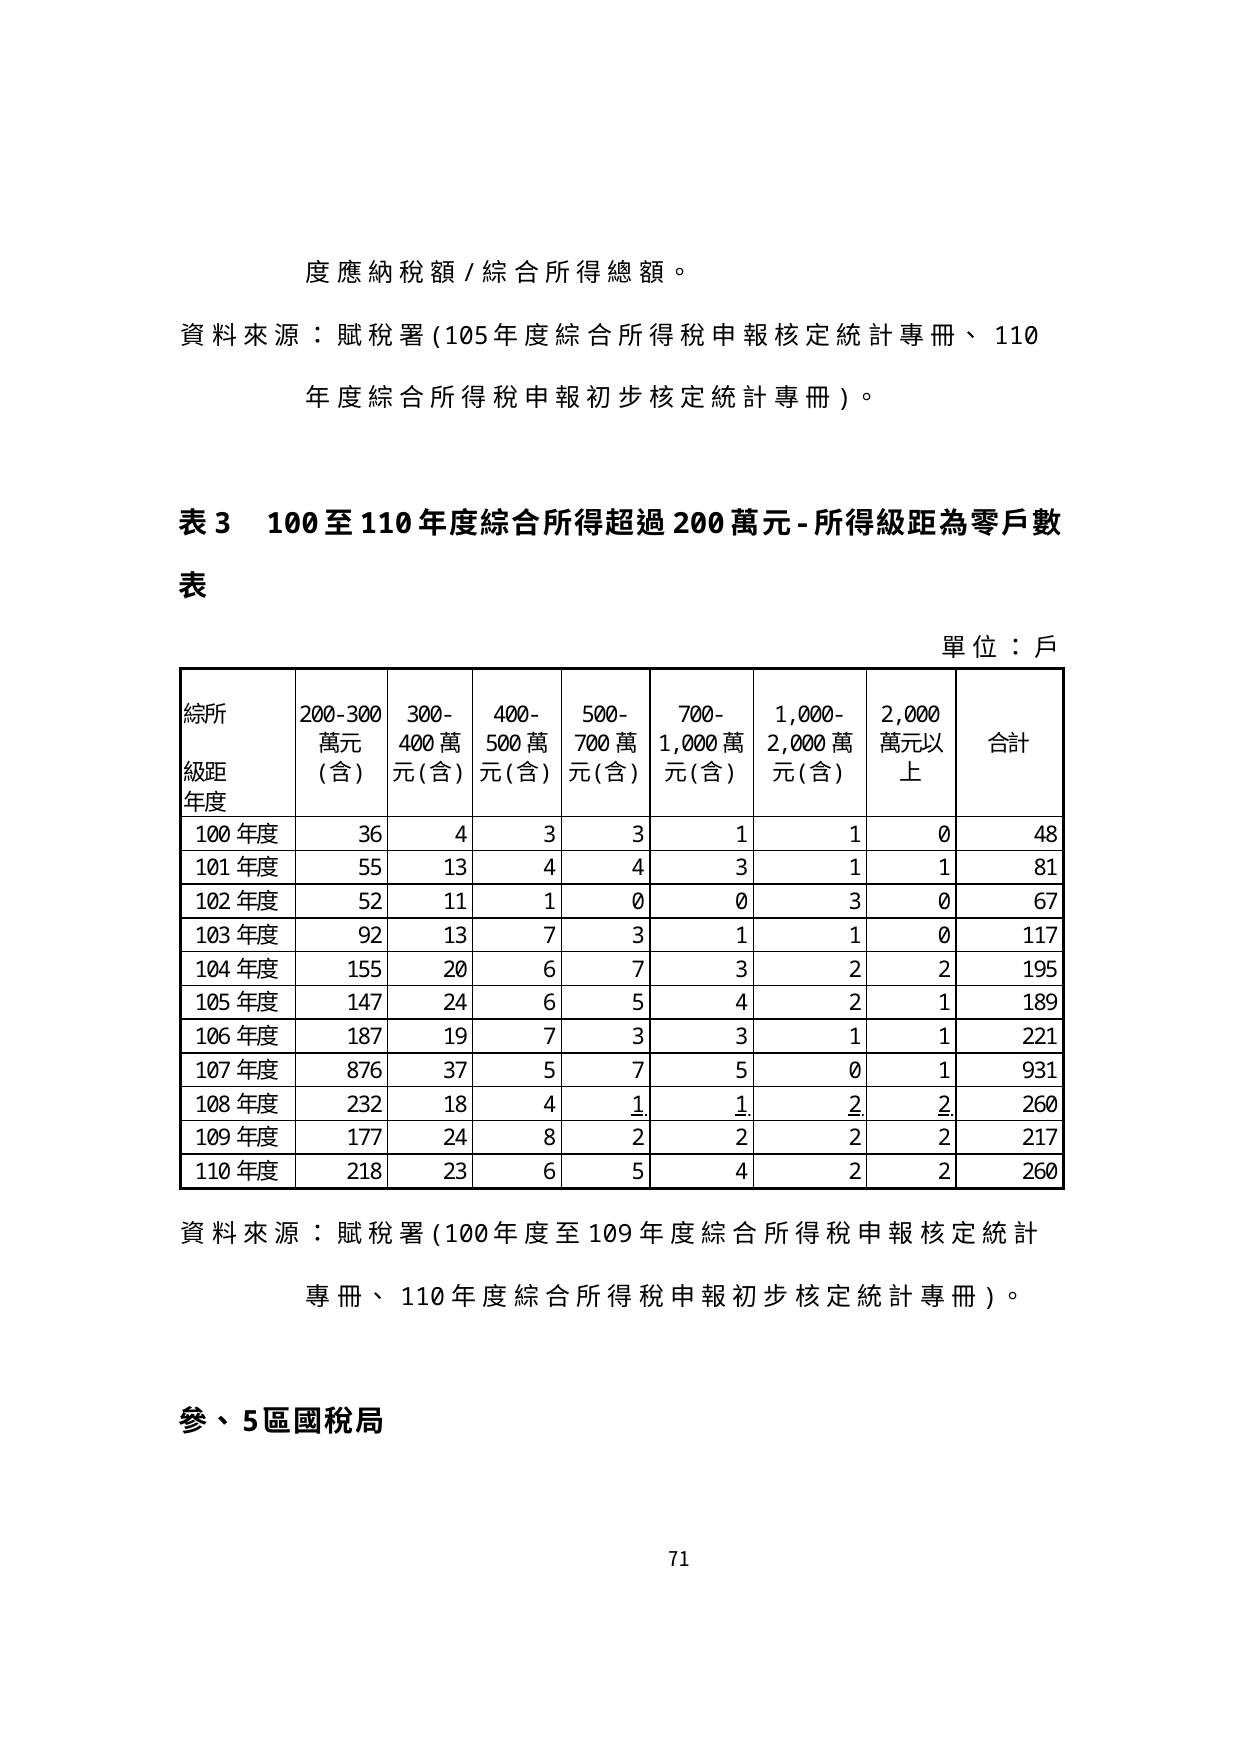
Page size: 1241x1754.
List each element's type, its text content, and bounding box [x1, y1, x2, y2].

table_cell 0 [867, 919, 955, 951]
table_cell 104年度 [182, 952, 295, 984]
table_header 400-500萬元(含) [473, 670, 561, 816]
text 度應納稅額/綜合所得總額。 [177, 229, 1063, 292]
table_cell 6 [473, 952, 561, 984]
table_cell 2 [651, 1121, 753, 1153]
text 參、5區國稅局 [177, 1378, 1063, 1440]
table_cell 217 [957, 1121, 1062, 1153]
table_cell 221 [957, 1020, 1062, 1052]
table_cell 108年度 [182, 1087, 295, 1119]
table_cell 1 [867, 1020, 955, 1052]
table_cell 3 [473, 817, 561, 849]
table_cell 2 [754, 1087, 866, 1119]
table_cell 11 [388, 885, 472, 917]
table_cell 24 [388, 986, 472, 1018]
table_cell 2 [754, 986, 866, 1018]
table_header 500-700萬元(含) [562, 670, 649, 816]
table_cell 2 [867, 1087, 955, 1119]
table_cell 107年度 [182, 1054, 295, 1086]
table_cell 4 [562, 851, 649, 883]
table_cell 1 [651, 1087, 753, 1119]
table_cell 37 [388, 1054, 472, 1086]
table_cell 155 [296, 952, 387, 984]
table_cell 260 [957, 1087, 1062, 1119]
table_cell 20 [388, 952, 472, 984]
table_cell 13 [388, 919, 472, 951]
table_cell 7 [562, 952, 649, 984]
table_cell 2 [754, 1121, 866, 1153]
table_cell 195 [957, 952, 1062, 984]
table_cell 100年度 [182, 817, 295, 849]
table_cell 2 [867, 952, 955, 984]
table_header 700-1,000萬元(含) [651, 670, 753, 816]
table_cell 3 [562, 817, 649, 849]
table_cell 1 [754, 919, 866, 951]
table_header 2,000萬元以上 [867, 670, 955, 816]
table_cell 4 [651, 986, 753, 1018]
table_cell 1 [651, 919, 753, 951]
table_cell 5 [562, 1155, 649, 1187]
table_cell 13 [388, 851, 472, 883]
table_cell 1 [867, 1054, 955, 1086]
table_cell 260 [957, 1155, 1062, 1187]
table_cell 103年度 [182, 919, 295, 951]
table_cell 1 [651, 817, 753, 849]
table_cell 55 [296, 851, 387, 883]
table_cell 3 [754, 885, 866, 917]
table_cell 2 [867, 1121, 955, 1153]
table_cell 5 [562, 986, 649, 1018]
table_header 合計 [957, 670, 1062, 816]
table_cell 187 [296, 1020, 387, 1052]
table_cell 36 [296, 817, 387, 849]
table_cell 3 [651, 952, 753, 984]
table_cell 3 [562, 919, 649, 951]
table_cell 4 [388, 817, 472, 849]
table_cell 6 [473, 986, 561, 1018]
table_cell 19 [388, 1020, 472, 1052]
table_cell 2 [754, 952, 866, 984]
table_cell 109年度 [182, 1121, 295, 1153]
table_cell 0 [562, 885, 649, 917]
table_cell 52 [296, 885, 387, 917]
table_cell 106年度 [182, 1020, 295, 1052]
table_cell 0 [867, 817, 955, 849]
table_cell 105年度 [182, 986, 295, 1018]
table_cell 8 [473, 1121, 561, 1153]
text 單位：戶 [177, 604, 1063, 667]
table_cell 81 [957, 851, 1062, 883]
table_cell 1 [867, 851, 955, 883]
table_cell 3 [651, 851, 753, 883]
table_cell 110年度 [182, 1155, 295, 1187]
table_cell 7 [562, 1054, 649, 1086]
table_header 1,000-2,000萬元(含) [754, 670, 866, 816]
table_cell 23 [388, 1155, 472, 1187]
table_cell 4 [473, 851, 561, 883]
table_cell 147 [296, 986, 387, 1018]
text 資料來源：賦稅署(100年度至109年度綜合所得稅申報核定統計專冊、110年度綜合所得稅申報初步核定統計專冊)。 [177, 1190, 1063, 1315]
table_cell 1 [473, 885, 561, 917]
table_cell 2 [754, 1155, 866, 1187]
table_cell 7 [473, 1020, 561, 1052]
table_cell 1 [562, 1087, 649, 1119]
table_cell 3 [562, 1020, 649, 1052]
table_cell 48 [957, 817, 1062, 849]
table_cell 1 [754, 817, 866, 849]
table_cell 67 [957, 885, 1062, 917]
table_cell 92 [296, 919, 387, 951]
table_cell 24 [388, 1121, 472, 1153]
text 表3 100至110年度綜合所得超過200萬元-所得級距為零戶數表 [177, 479, 1063, 604]
table_cell 0 [867, 885, 955, 917]
table_cell 4 [473, 1087, 561, 1119]
table_cell 18 [388, 1087, 472, 1119]
table_cell 1 [754, 1020, 866, 1052]
table_header 200-300萬元(含) [296, 670, 387, 816]
table_cell 931 [957, 1054, 1062, 1086]
table_cell 3 [651, 1020, 753, 1052]
table_cell 4 [651, 1155, 753, 1187]
table_cell 876 [296, 1054, 387, 1086]
table_cell 177 [296, 1121, 387, 1153]
table_cell 102年度 [182, 885, 295, 917]
table_header 300-400萬元(含) [388, 670, 472, 816]
table_cell 0 [754, 1054, 866, 1086]
table_cell 5 [473, 1054, 561, 1086]
table_cell 1 [754, 851, 866, 883]
table_cell 2 [562, 1121, 649, 1153]
table_cell 232 [296, 1087, 387, 1119]
table_cell 189 [957, 986, 1062, 1018]
table_cell 218 [296, 1155, 387, 1187]
table_cell 1 [867, 986, 955, 1018]
table_cell 117 [957, 919, 1062, 951]
table_header 綜所 級距 年度 [182, 670, 295, 816]
table_cell 7 [473, 919, 561, 951]
table_cell 2 [867, 1155, 955, 1187]
table_cell 0 [651, 885, 753, 917]
table_cell 6 [473, 1155, 561, 1187]
table_cell 5 [651, 1054, 753, 1086]
text 資料來源：賦稅署(105年度綜合所得稅申報核定統計專冊、110年度綜合所得稅申報初步核定統計專冊)。 [177, 292, 1063, 417]
table_cell 101年度 [182, 851, 295, 883]
